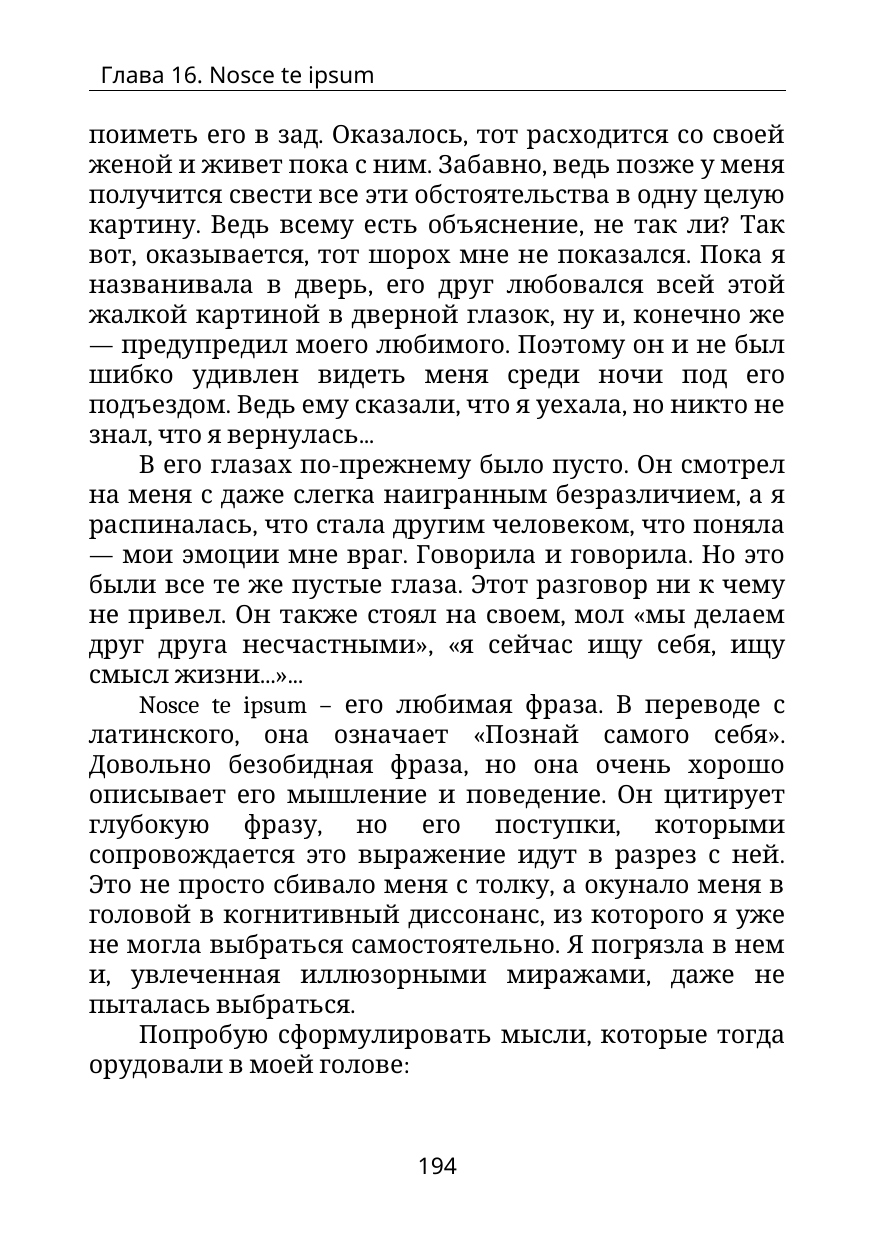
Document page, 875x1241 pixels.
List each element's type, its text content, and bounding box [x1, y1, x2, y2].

text Nosce te ipsum – его любимая фраза. В переводе с латинского, она означает «Познай самого себя». Довольно безобидная фраза, но она очень хорошо описывает его мышление и поведение. Он цитирует глубокую фразу, но его поступки, которыми сопровождается это выражение идут в разрез с ней. Это не просто сбивало меня с толку, а окунало меня в головой в когнитивный диссонанс, из которого я уже не могла выбраться самостоятельно. Я погрязла в нем и, увлеченная иллюзорными миражами, даже не пыталась выбраться. [88, 690, 786, 1020]
text поиметь его в зад. Оказалось, тот расходится со своей женой и живет пока с ним. Забавно, ведь позже у меня получится свести все эти обстоятельства в одну целую картину. Ведь всему есть объяснение, не так ли? Так вот, оказывается, тот шорох мне не показался. Пока я названивала в дверь, его друг любовался всей этой жалкой картиной в дверной глазок, ну и, конечно же — предупредил моего любимого. Поэтому он и не был шибко удивлен видеть меня среди ночи под его подъездом. Ведь ему сказали, что я уехала, но никто не знал, что я вернулась... [88, 120, 786, 450]
text В его глазах по-прежнему было пусто. Он смотрел на меня с даже слегка наигранным безразличием, а я распиналась, что стала другим человеком, что поняла — мои эмоции мне враг. Говорила и говорила. Но это были все те же пустые глаза. Этот разговор ни к чему не привел. Он также стоял на своем, мол «мы делаем друг друга несчастными», «я сейчас ищу себя, ищу смысл жизни...»... [88, 450, 786, 690]
text Попробую сформулировать мысли, которые тогда орудовали в моей голове: [88, 1020, 786, 1080]
